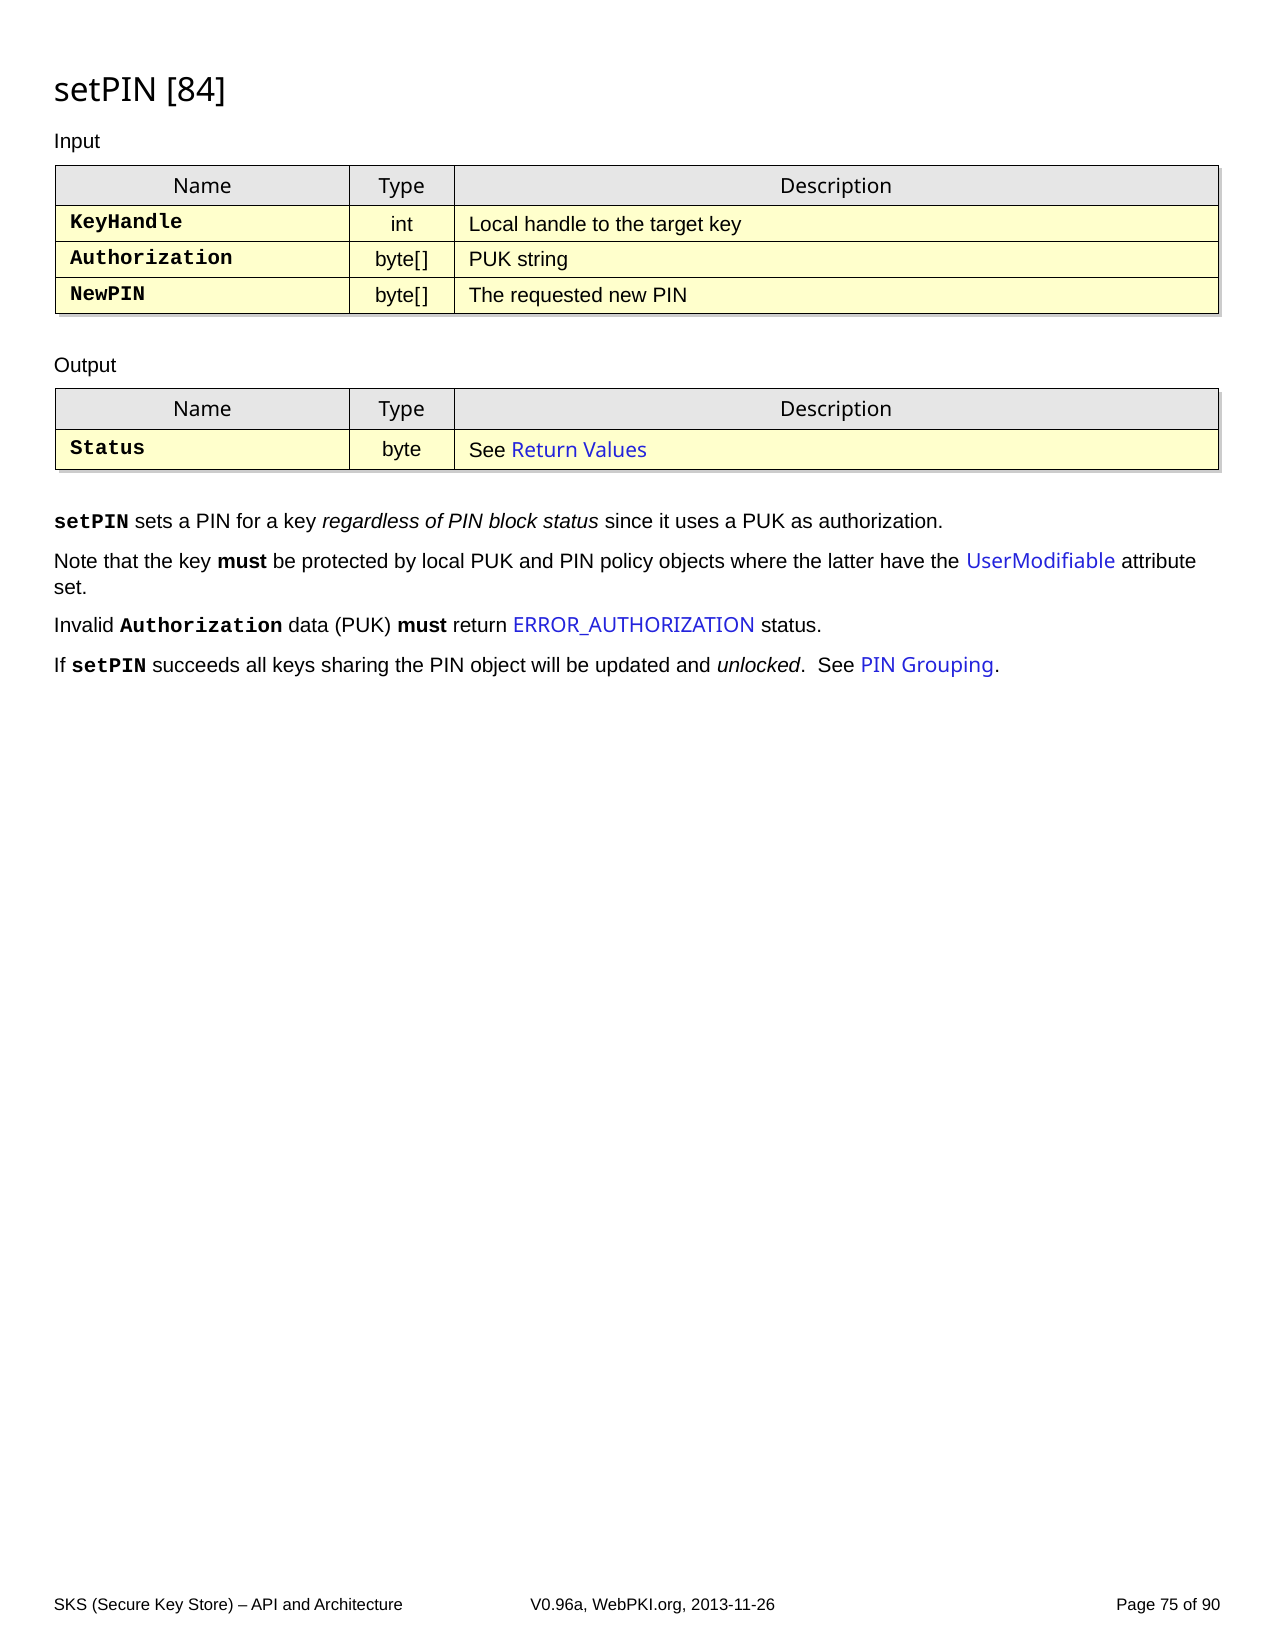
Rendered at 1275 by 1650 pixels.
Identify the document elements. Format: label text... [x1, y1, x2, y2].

table_cell KeyHandle [56, 206, 349, 241]
table_header Description [455, 389, 1218, 429]
table_header Description [455, 166, 1218, 205]
table_cell See Return Values [455, 430, 1218, 469]
table_cell Status [56, 430, 349, 469]
table_cell Local handle to the target key [455, 206, 1218, 241]
text Input [54, 129, 1221, 153]
subtitle setPIN [84] [54, 66, 1221, 111]
table_header Name [56, 166, 349, 205]
text If setPIN succeeds all keys sharing the PIN object will be updated and unlocked. See PIN Grouping. [54, 651, 1221, 679]
table_cell byte⁮[ ] [350, 242, 454, 277]
table_cell Authorization [56, 242, 349, 277]
table_header Type [350, 389, 454, 429]
table_header Name [56, 389, 349, 429]
table_cell byte⁮[ ] [350, 278, 454, 313]
text Output [54, 352, 1221, 376]
text Invalid Authorization data (PUK) must return ERROR_AUTHORIZATION status. [54, 610, 1221, 639]
text Note that the key must be protected by local PUK and PIN policy objects where the latter have the UserModifiable attribute set. [54, 546, 1221, 598]
table_cell The requested new PIN [455, 278, 1218, 313]
table_header Type [350, 166, 454, 205]
table_cell byte [350, 430, 454, 469]
table_cell NewPIN [56, 278, 349, 313]
table_cell PUK string [455, 242, 1218, 277]
table_cell int [350, 206, 454, 241]
text setPIN sets a PIN for a key regardless of PIN block status since it uses a PUK as authorization. [54, 508, 1221, 534]
